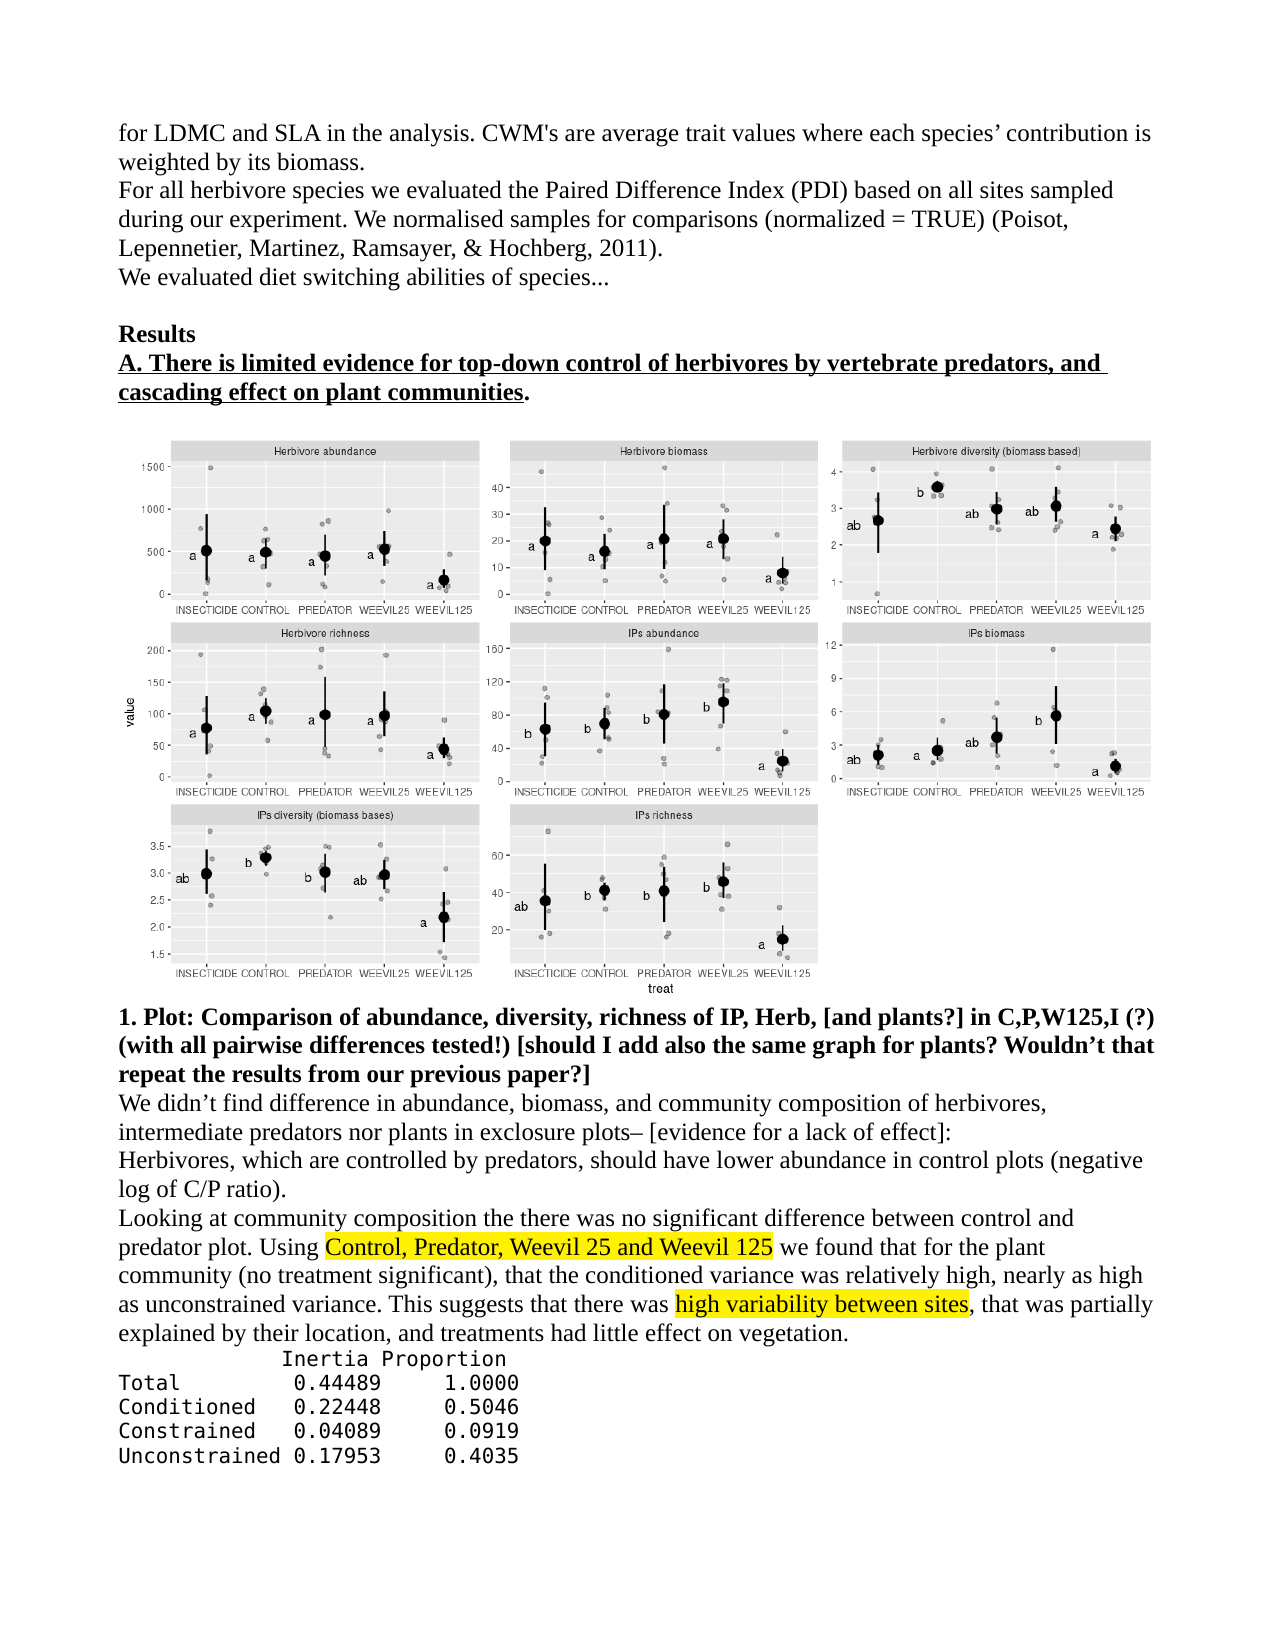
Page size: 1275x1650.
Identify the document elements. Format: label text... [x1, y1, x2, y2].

text We evaluated diet switching abilities of species... [118, 262, 1157, 291]
text Total 0.44489 1.0000 [118, 1371, 1157, 1395]
text We didn’t find difference in abundance, biomass, and community composition of herbivores, intermediate predators nor plants in exclosure plots– [evidence for a lack of effect]: [118, 1088, 1157, 1145]
text Constrained 0.04089 0.0919 [118, 1419, 1157, 1444]
picture [118, 434, 1157, 1002]
text Looking at community composition the there was no significant difference between control and predator plot. Using Control, Predator, Weevil 25 and Weevil 125 we found that for the plant community (no treatment significant), that the conditioned variance was relatively high, nearly as high as unconstrained variance. This suggests that there was high variability between sites, that was partially explained by their location, and treatments had little effect on vegetation. [118, 1203, 1157, 1347]
text Results [118, 319, 1157, 348]
text Herbivores, which are controlled by predators, should have lower abundance in control plots (negative log of C/P ratio). [118, 1145, 1157, 1203]
text Conditioned 0.22448 0.5046 [118, 1395, 1157, 1419]
text 1. Plot: Comparison of abundance, diversity, richness of IP, Herb, [and plants?] in C,P,W125,I (?)(with all pairwise differences tested!) [should I add also the same graph for plants? Wouldn’t that repeat the results from our previous paper?] [118, 1002, 1157, 1088]
text for LDMC and SLA in the analysis. CWM's are average trait values where each species’ contribution is weighted by its biomass. [118, 118, 1157, 176]
text Unconstrained 0.17953 0.4035 [118, 1444, 1157, 1468]
text Inertia Proportion [118, 1347, 1157, 1371]
text A. There is limited evidence for top-down control of herbivores by vertebrate predators, and cascading effect on plant communities. [118, 348, 1157, 406]
text For all herbivore species we evaluated the Paired Difference Index (PDI) based on all sites sampled during our experiment. We normalised samples for comparisons (normalized = TRUE) (Poisot, Lepennetier, Martinez, Ramsayer, & Hochberg, 2011). [118, 176, 1157, 262]
